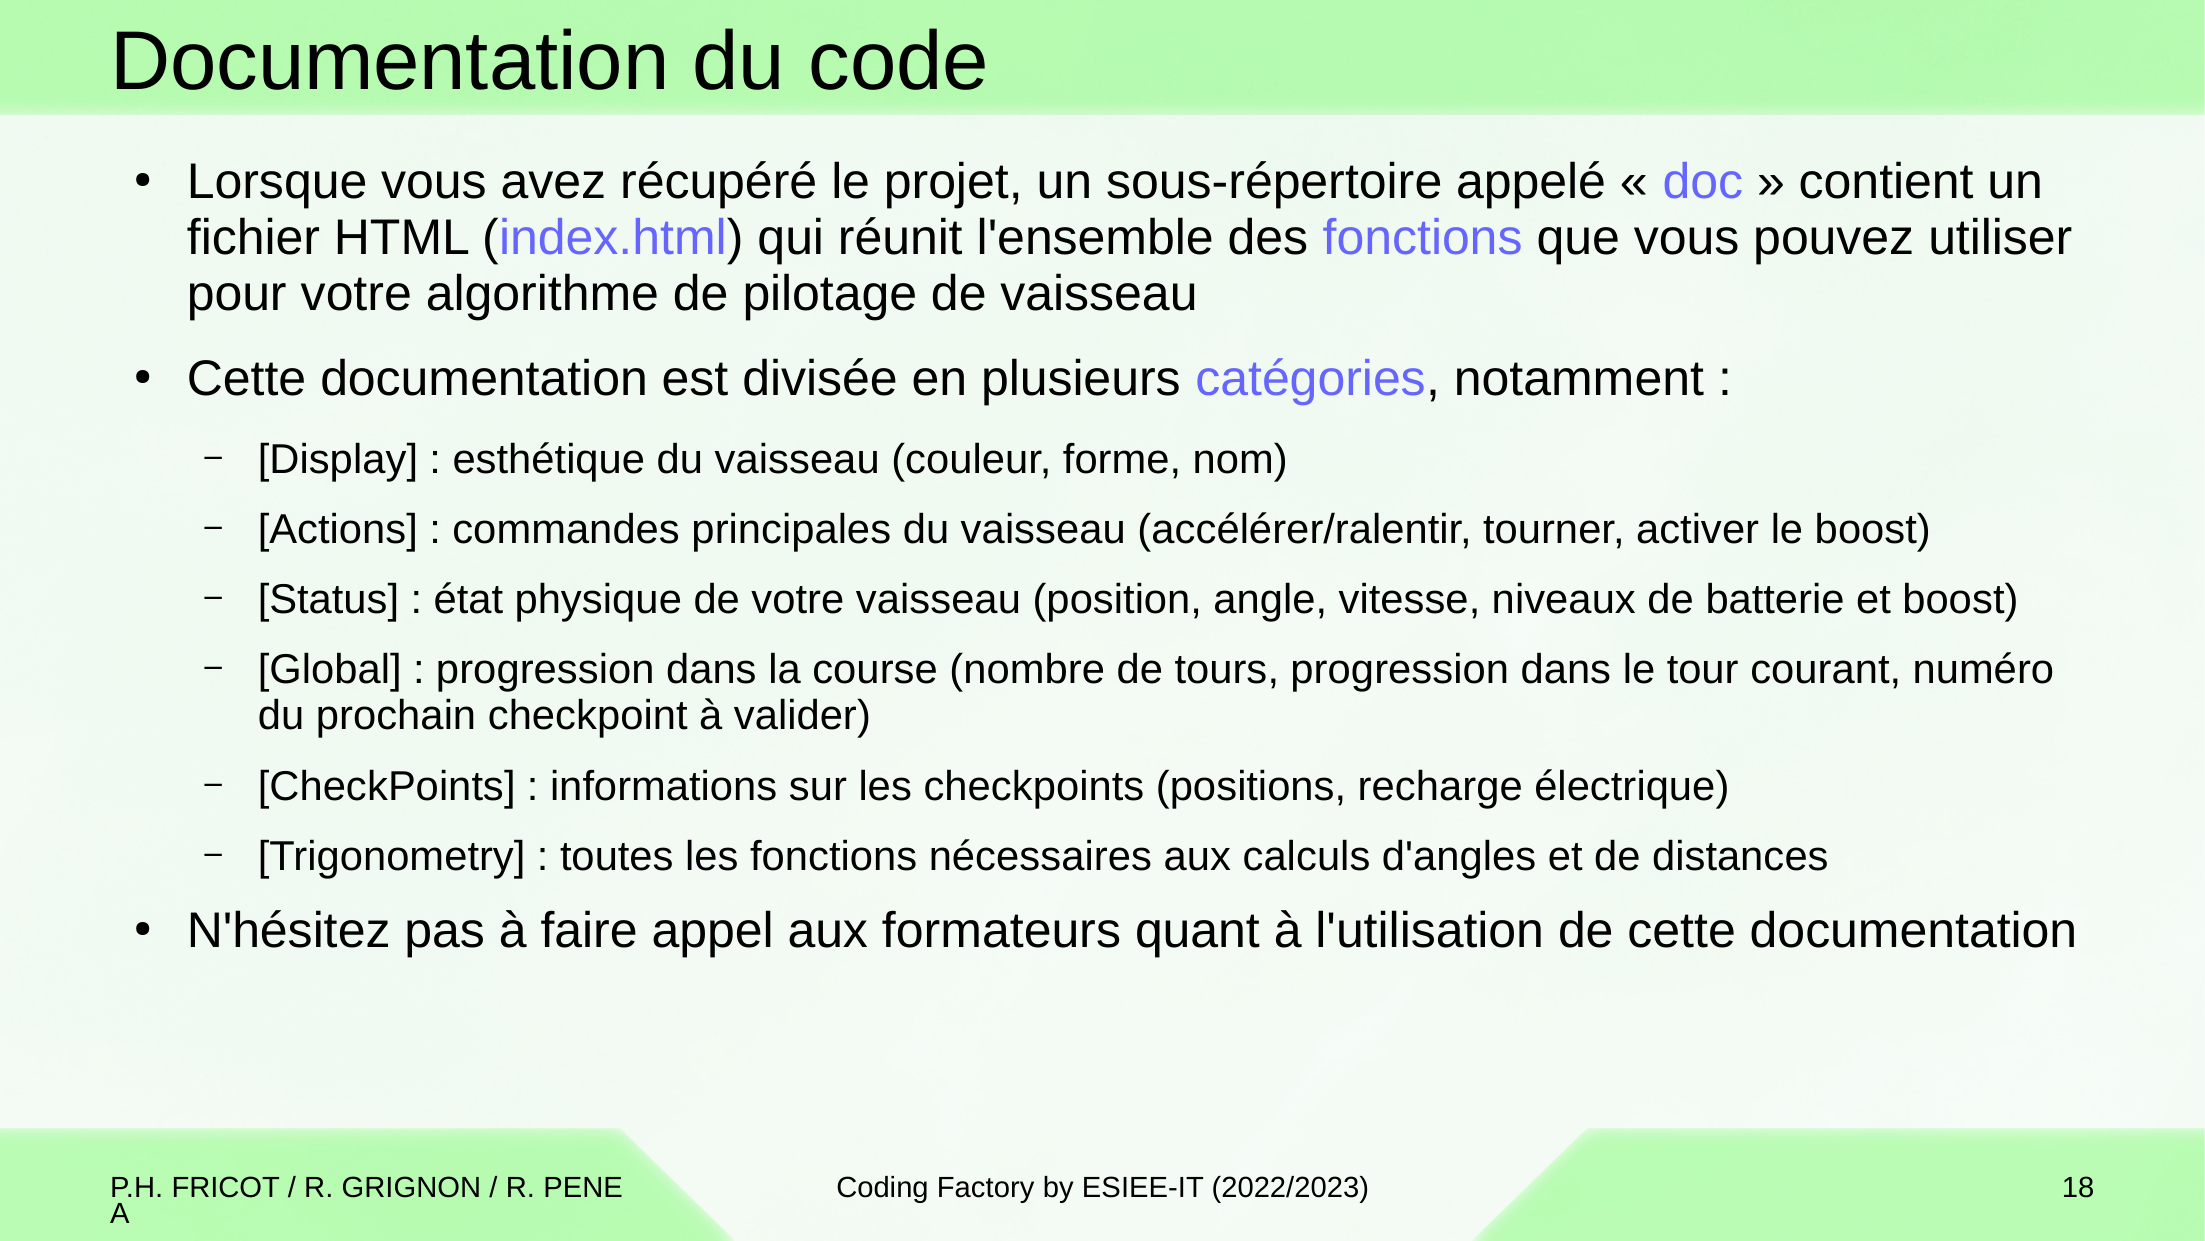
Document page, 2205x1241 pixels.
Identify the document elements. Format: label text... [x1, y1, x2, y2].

picture [0, 0, 2205, 1241]
title Documentation du code [110, 49, 2095, 257]
list Lorsque vous avez récupéré le projet, un sous-répertoire appelé « doc » contient un fichier HTML (index.html) qui réunit l'ensemble des fonctions que vous pouvez utiliser pour votre algorithme de pilotage de vaisseau Cette documentation est divisée en plusieurs catégories, notamment : [Display] : esthétique du vaisseau (couleur, forme, nom) [Actions] : commandes principales du vaisseau (accélérer/ralentir, tourner, activer le boost) [Status] : état physique de votre vaisseau (position, angle, vitesse, niveaux de batterie et boost) [Global] : progression dans la course (nombre de tours, progression dans le tour courant, numéro du prochain checkpoint à valider) [CheckPoints] : informations sur les checkpoints (positions, recharge électrique) [Trigonometry] : toutes les fonctions nécessaires aux calculs d'angles et de distances N'hésitez pas à faire appel aux formateurs quant à l'utilisation de cette documentation [116, 224, 2101, 1082]
